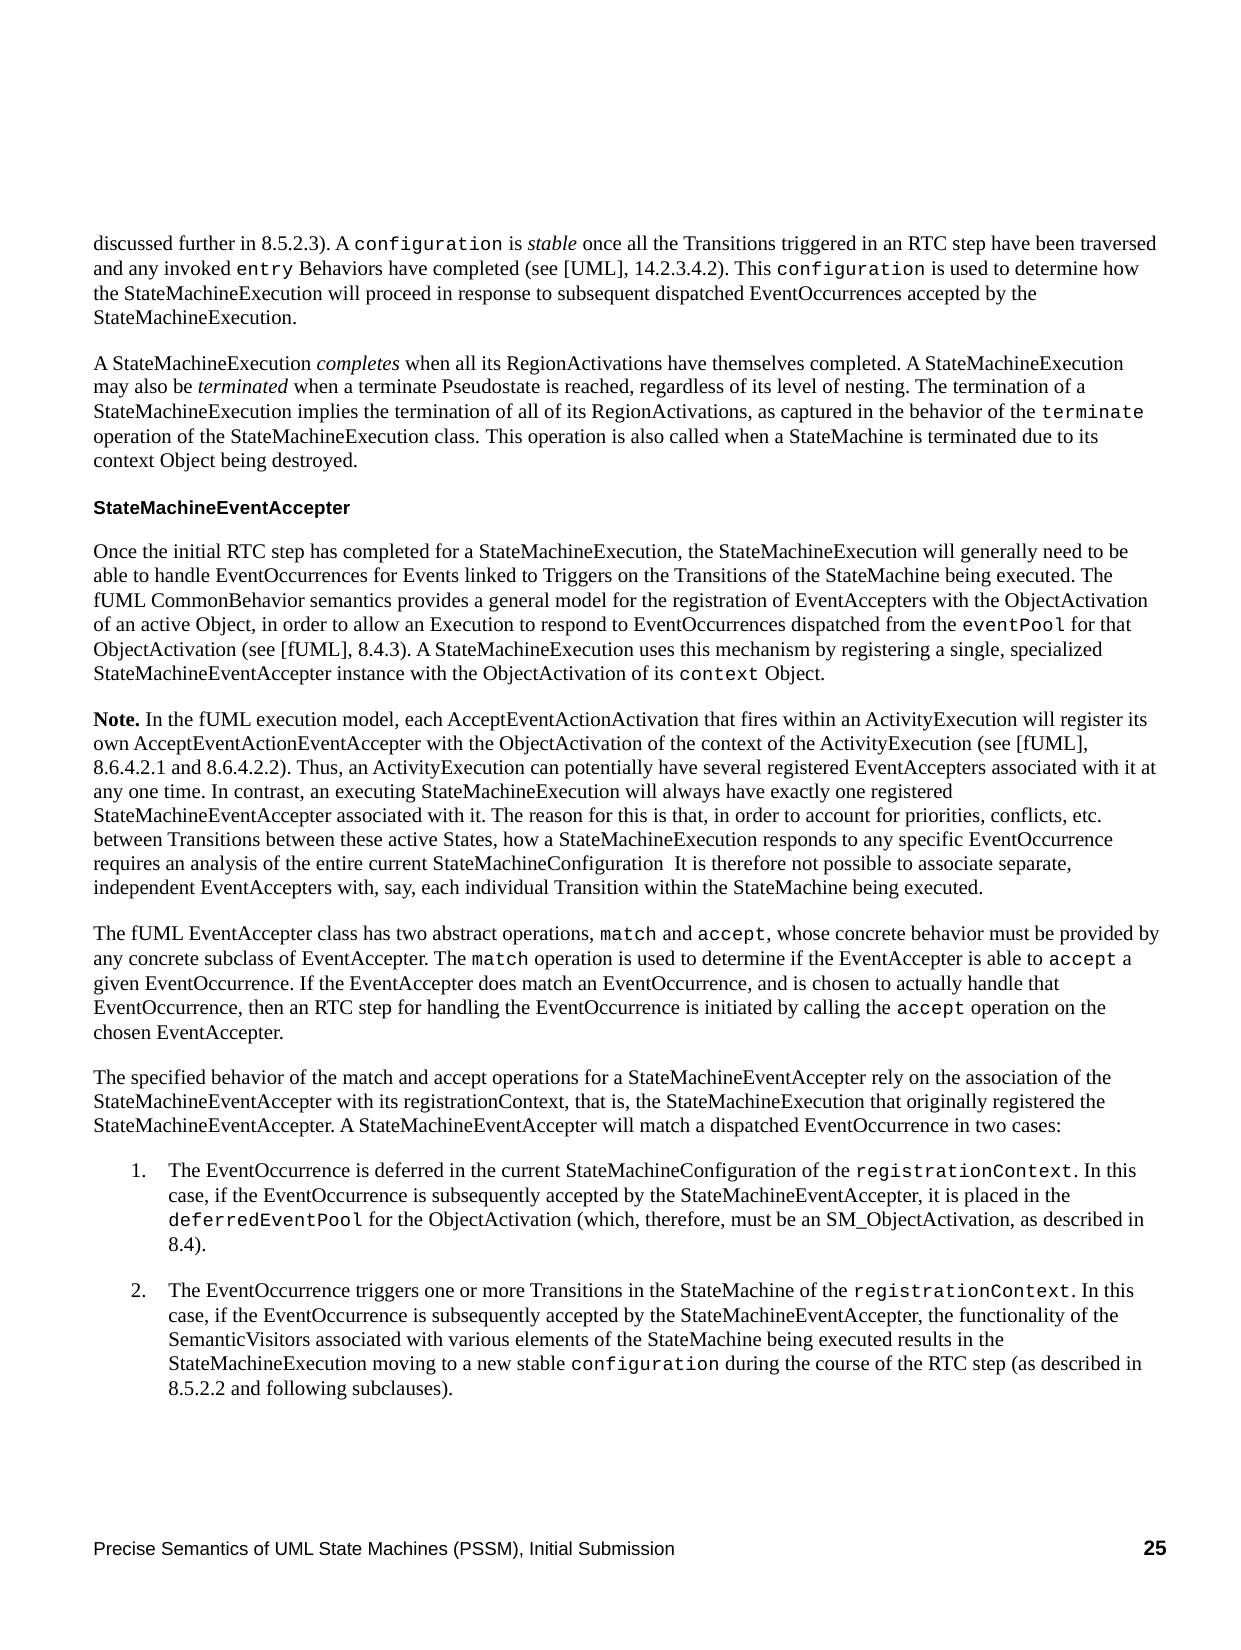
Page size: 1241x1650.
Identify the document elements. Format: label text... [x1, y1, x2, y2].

text The fUML EventAccepter class has two abstract operations, match and accept, whose concrete behavior must be provided by any concrete subclass of EventAccepter. The match operation is used to determine if the EventAccepter is able to accept a given EventOccurrence. If the EventAccepter does match an EventOccurrence, and is chosen to actually handle that EventOccurrence, then an RTC step for handling the EventOccurrence is initiated by calling the accept operation on the chosen EventAccepter. [93, 920, 1164, 1044]
list The EventOccurrence is deferred in the current StateMachineConfiguration of the registrationContext. In this case, if the EventOccurrence is subsequently accepted by the StateMachineEventAccepter, it is placed in the deferredEventPool for the ObjectActivation (which, therefore, must be an SM_ObjectActivation, as described in 8.4). [131, 1158, 1164, 1256]
text The specified behavior of the match and accept operations for a StateMachineEventAccepter rely on the association of the StateMachineEventAccepter with its registrationContext, that is, the StateMachineExecution that originally registered the StateMachineEventAccepter. A StateMachineEventAccepter will match a dispatched EventOccurrence in two cases: [93, 1065, 1164, 1137]
list The EventOccurrence triggers one or more Transitions in the StateMachine of the registrationContext. In this case, if the EventOccurrence is subsequently accepted by the StateMachineEventAccepter, the functionality of the SemanticVisitors associated with various elements of the StateMachine being executed results in the StateMachineExecution moving to a new stable configuration during the course of the RTC step (as described in 8.5.2.2 and following subclauses). [131, 1277, 1164, 1400]
subtitle StateMachineEventAccepter [93, 497, 1164, 518]
text Once the initial RTC step has completed for a StateMachineExecution, the StateMachineExecution will generally need to be able to handle EventOccurrences for Events linked to Triggers on the Transitions of the StateMachine being executed. The fUML CommonBehavior semantics provides a general model for the registration of EventAccepters with the ObjectActivation of an active Object, in order to allow an Execution to respond to EventOccurrences dispatched from the eventPool for that ObjectActivation (see [fUML], 8.4.3). A StateMachineExecution uses this mechanism by registering a single, specialized StateMachineEventAccepter instance with the ObjectActivation of its context Object. [93, 539, 1164, 686]
text A StateMachineExecution completes when all its RegionActivations have themselves completed. A StateMachineExecution may also be terminated when a terminate Pseudostate is reached, regardless of its level of nesting. The termination of a StateMachineExecution implies the termination of all of its RegionActivations, as captured in the behavior of the terminate operation of the StateMachineExecution class. This operation is also called when a StateMachine is terminated due to its context Object being destroyed. [93, 350, 1164, 472]
text discussed further in 8.5.2.3). A configuration is stable once all the Transitions triggered in an RTC step have been traversed and any invoked entry Behaviors have completed (see [UML], 14.2.3.4.2). This configuration is used to determine how the StateMachineExecution will proceed in response to subsequent dispatched EventOccurrences accepted by the StateMachineExecution. [93, 231, 1164, 329]
text Note. In the fUML execution model, each AcceptEventActionActivation that fires within an ActivityExecution will register its own AcceptEventActionEventAccepter with the ObjectActivation of the context of the ActivityExecution (see [fUML], 8.6.4.2.1 and 8.6.4.2.2). Thus, an ActivityExecution can potentially have several registered EventAccepters associated with it at any one time. In contrast, an executing StateMachineExecution will always have exactly one registered StateMachineEventAccepter associated with it. The reason for this is that, in order to account for priorities, conflicts, etc. between Transitions between these active States, how a StateMachineExecution responds to any specific EventOccurrence requires an analysis of the entire current StateMachineConfiguration It is therefore not possible to associate separate, independent EventAccepters with, say, each individual Transition within the StateMachine being executed. [93, 707, 1164, 899]
